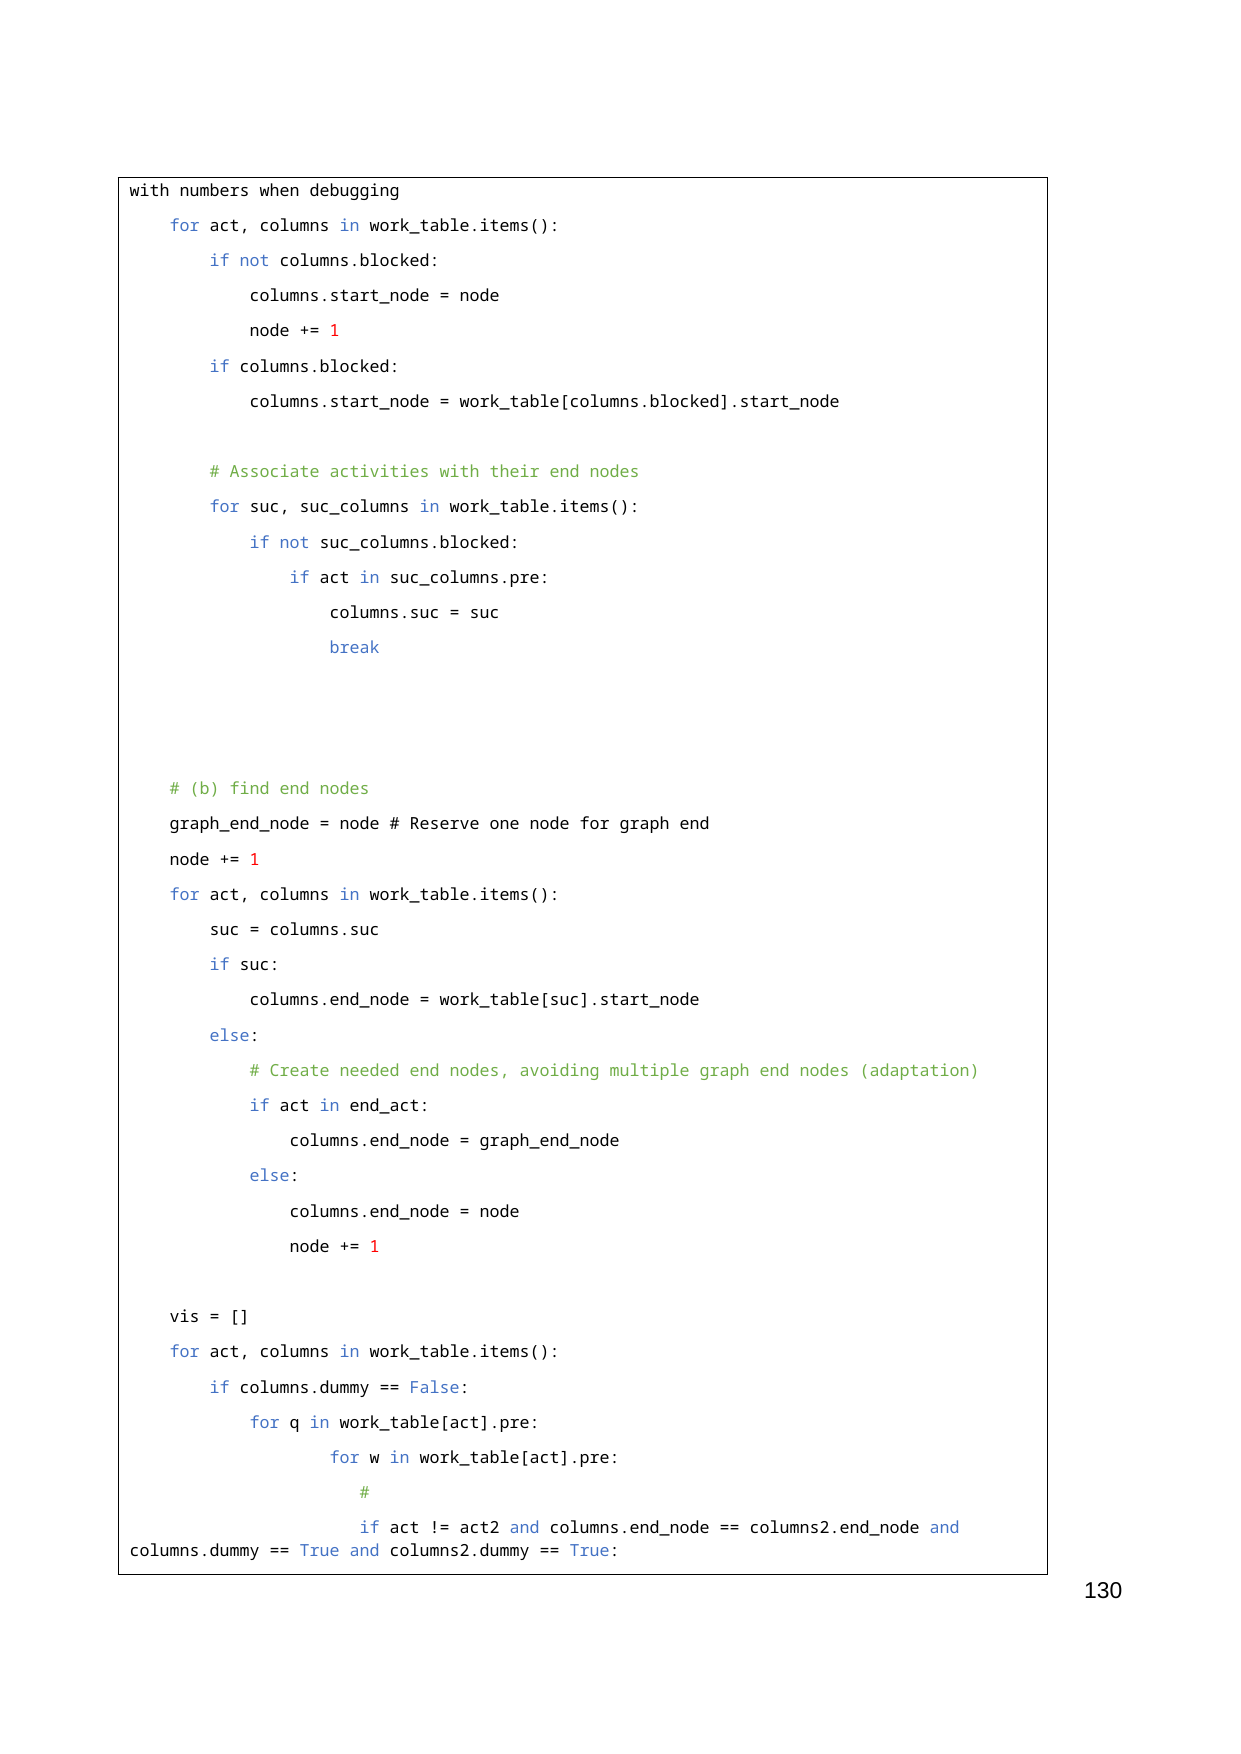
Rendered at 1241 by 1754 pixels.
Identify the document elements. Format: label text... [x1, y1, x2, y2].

table_header with numbers when debugging for act, columns in work_table.items(): if not columns.blocked: columns.start_node = node node += 1 if columns.blocked: columns.start_node = work_table[columns.blocked].start_node # Associate activities with their end nodes for suc, suc_columns in work_table.items(): if not suc_columns.blocked: if act in suc_columns.pre: columns.suc = suc break # (b) find end nodes graph_end_node = node # Reserve one node for graph end node += 1 for act, columns in work_table.items(): suc = columns.suc if suc: columns.end_node = work_table[suc].start_node else: # Create needed end nodes, avoiding multiple graph end nodes (adaptation) if act in end_act: columns.end_node = graph_end_node else: columns.end_node = node node += 1 vis = [] for act, columns in work_table.items(): if columns.dummy == False: for q in work_table[act].pre: for w in work_table[act].pre: # if act != act2 and columns.end_node == columns2.end_node and columns.dummy == True and columns2.dummy == True: [119, 178, 1047, 1574]
